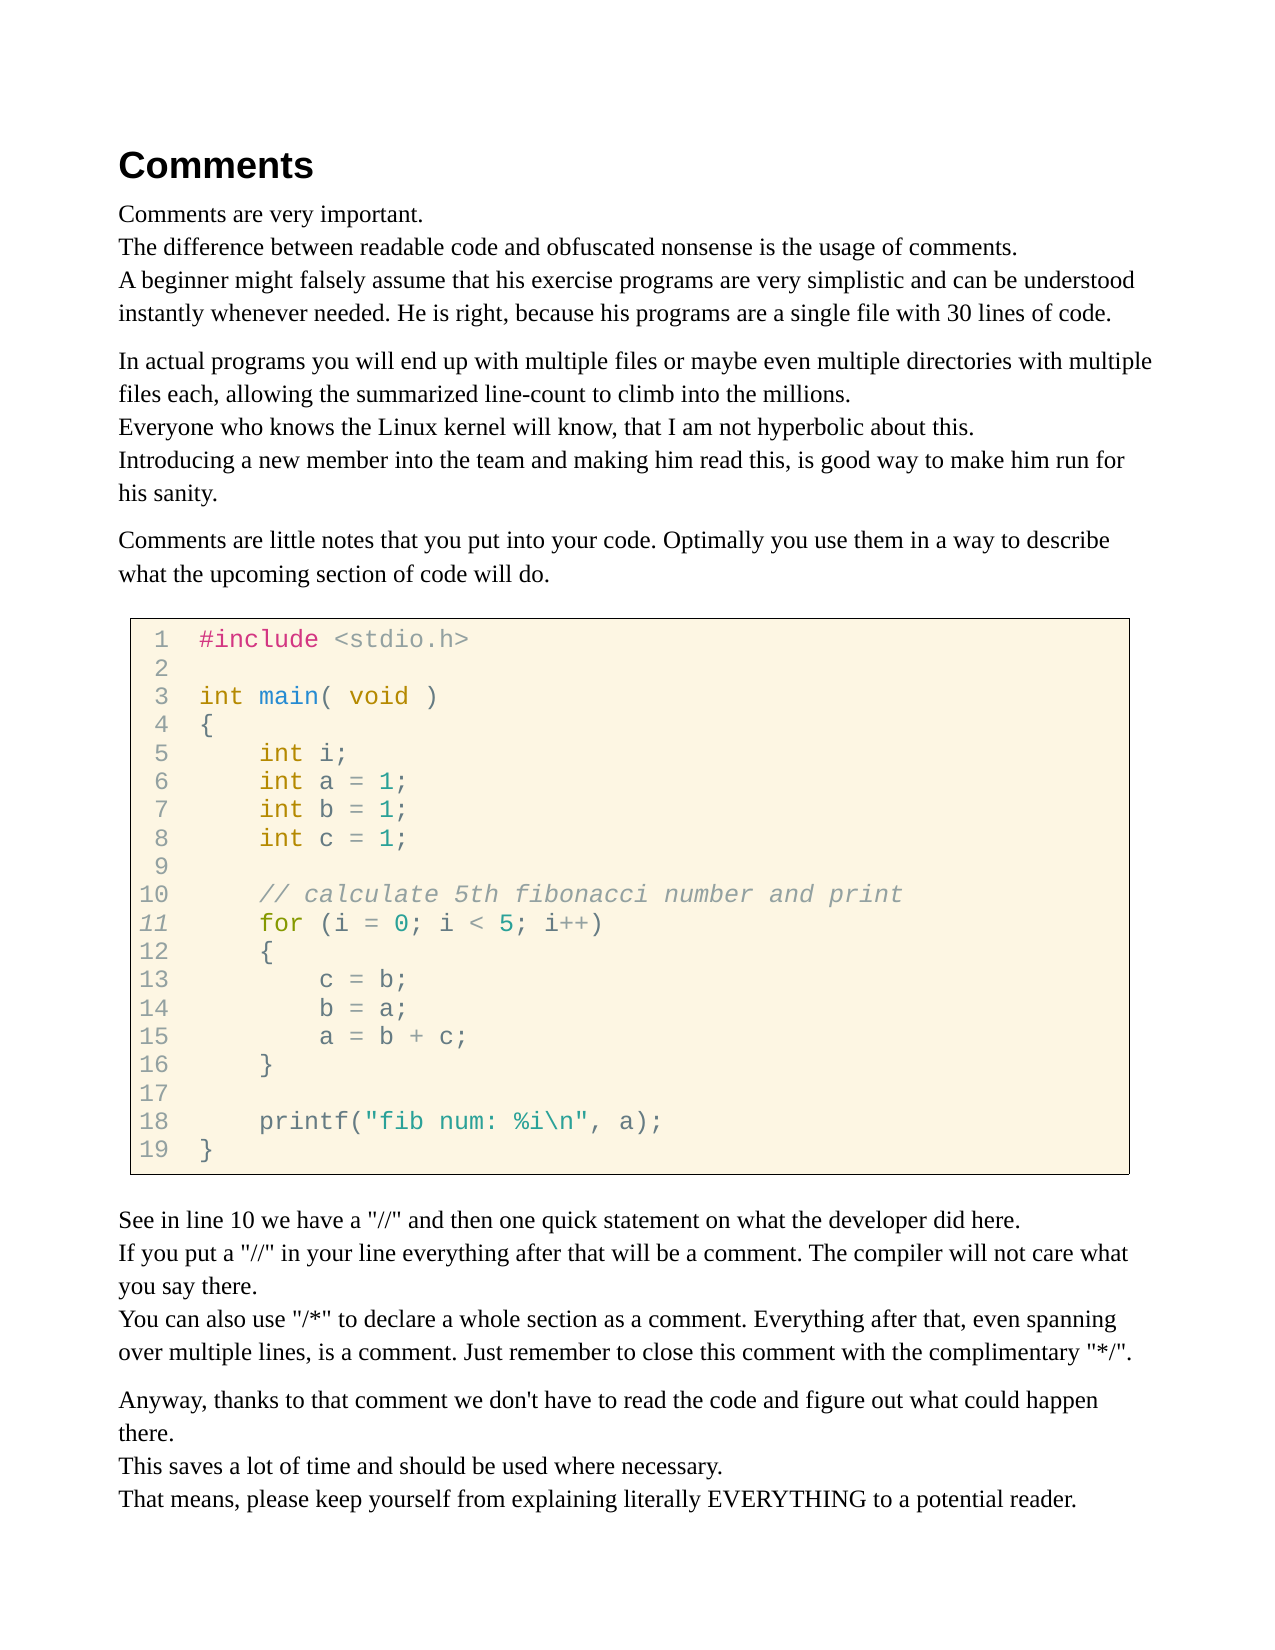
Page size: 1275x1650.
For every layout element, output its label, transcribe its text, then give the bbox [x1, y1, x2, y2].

text Anyway, thanks to that comment we don't have to read the code and figure out what could happen there. This saves a lot of time and should be used where necessary. That means, please keep yourself from explaining literally EVERYTHING to a potential reader. [118, 1385, 1157, 1513]
text 2 [139, 655, 1120, 684]
text 10 // calculate 5th fibonacci number and print [139, 882, 1120, 910]
text 12 { [139, 939, 1120, 967]
text 7 int b = 1; [139, 797, 1120, 825]
text 5 int i; [139, 740, 1120, 769]
text 17 [139, 1080, 1120, 1109]
text 14 b = a; [139, 995, 1120, 1024]
text Comments are little notes that you put into your code. Optimally you use them in a way to describe what the upcoming section of code will do. [118, 526, 1157, 587]
text 18 printf("fib num: %i\n", a); [139, 1109, 1120, 1137]
text 4 { [139, 712, 1120, 740]
text 8 int c = 1; [139, 825, 1120, 854]
text 11 for (i = 0; i < 5; i++) [139, 910, 1120, 939]
text 19 } [139, 1137, 1120, 1165]
text 13 c = b; [139, 967, 1120, 995]
subtitle Comments [118, 143, 1157, 187]
text See in line 10 we have a "//" and then one quick statement on what the developer did here. If you put a "//" in your line everything after that will be a comment. The compiler will not care what you say there. You can also use "/*" to declare a whole section as a comment. Everything after that, even spanning over multiple lines, is a comment. Just remember to close this comment with the complimentary "*/". [118, 1205, 1157, 1366]
text Comments are very important. The difference between readable code and obfuscated nonsense is the usage of comments. A beginner might falsely assume that his exercise programs are very simplistic and can be understood instantly whenever needed. He is right, because his programs are a single file with 30 lines of code. [118, 199, 1157, 327]
text 16 } [139, 1052, 1120, 1080]
text 3 int main( void ) [139, 684, 1120, 712]
text 6 int a = 1; [139, 769, 1120, 797]
text 15 a = b + c; [139, 1024, 1120, 1052]
text 9 [139, 854, 1120, 882]
text 1 #include <stdio.h> [139, 627, 1120, 655]
text In actual programs you will end up with multiple files or maybe even multiple directories with multiple files each, allowing the summarized line-count to climb into the millions. Everyone who knows the Linux kernel will know, that I am not hyperbolic about this. Introducing a new member into the team and making him read this, is good way to make him run for his sanity. [118, 346, 1157, 507]
